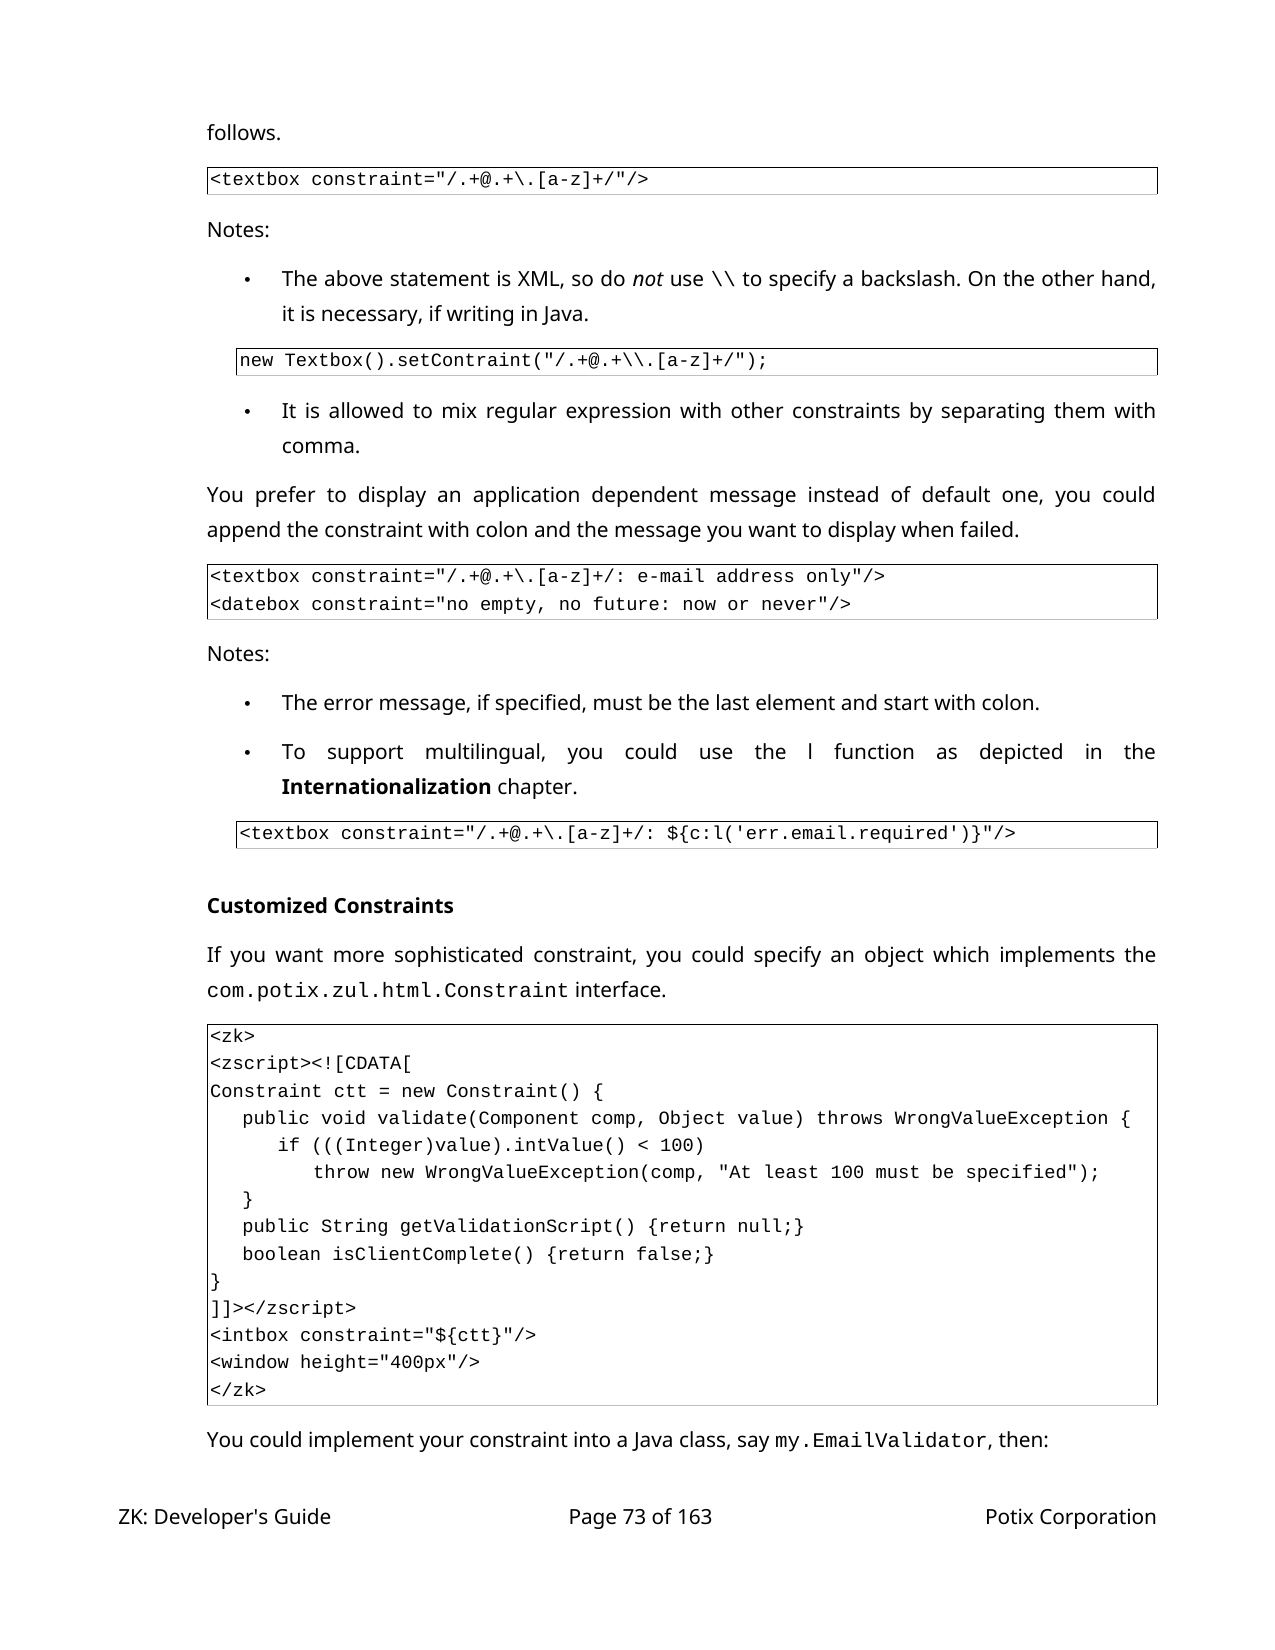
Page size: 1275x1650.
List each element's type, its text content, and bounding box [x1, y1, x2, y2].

list The above statement is XML, so do not use \\ to specify a backslash. On the other hand, it is necessary, if writing in Java. [244, 264, 1157, 327]
text public String getValidationScript() {return null;} [208, 1214, 1157, 1239]
text Notes: [207, 215, 1157, 243]
text You prefer to display an application dependent message instead of default one, you could append the constraint with colon and the message you want to display when failed. [207, 480, 1157, 543]
text </zk> [208, 1377, 1157, 1405]
text Constraint ctt = new Constraint() { [208, 1078, 1157, 1103]
text If you want more sophisticated constraint, you could specify an object which implements the com.potix.zul.html.Constraint interface. [207, 940, 1157, 1003]
text new Textbox().setContraint("/.+@.+\\.[a-z]+/"); [237, 349, 1157, 375]
text You could implement your constraint into a Java class, say my.EmailValidator, then: [207, 1425, 1157, 1454]
text <zk> [208, 1025, 1157, 1048]
text throw new WrongValueException(comp, "At least 100 must be specified"); [208, 1160, 1157, 1184]
text if (((Integer)value).intValue() < 100) [208, 1133, 1157, 1157]
list The error message, if specified, must be the last element and start with colon. [244, 688, 1157, 716]
text <window height="400px"/> [208, 1350, 1157, 1374]
text boolean isClientComplete() {return false;} [208, 1242, 1157, 1266]
text public void validate(Component comp, Object value) throws WrongValueException { [208, 1106, 1157, 1130]
text <intbox constraint="${ctt}"/> [208, 1323, 1157, 1347]
text <textbox constraint="/.+@.+\.[a-z]+/"/> [208, 168, 1157, 194]
text } [208, 1269, 1157, 1293]
text follows. [207, 118, 1157, 146]
text <datebox constraint="no empty, no future: now or never"/> [208, 591, 1157, 619]
list It is allowed to mix regular expression with other constraints by separating them with comma. [244, 396, 1157, 459]
subtitle Customized Constraints [207, 891, 1157, 919]
text <textbox constraint="/.+@.+\.[a-z]+/: e-mail address only"/> [208, 565, 1157, 588]
list To support multilingual, you could use the l function as depicted in the Internationalization chapter. [244, 737, 1157, 800]
text <textbox constraint="/.+@.+\.[a-z]+/: ${c:l('err.email.required')}"/> [237, 822, 1157, 848]
text Notes: [207, 639, 1157, 667]
text ]]></zscript> [208, 1296, 1157, 1320]
text } [208, 1187, 1157, 1211]
text <zscript><![CDATA[ [208, 1051, 1157, 1076]
